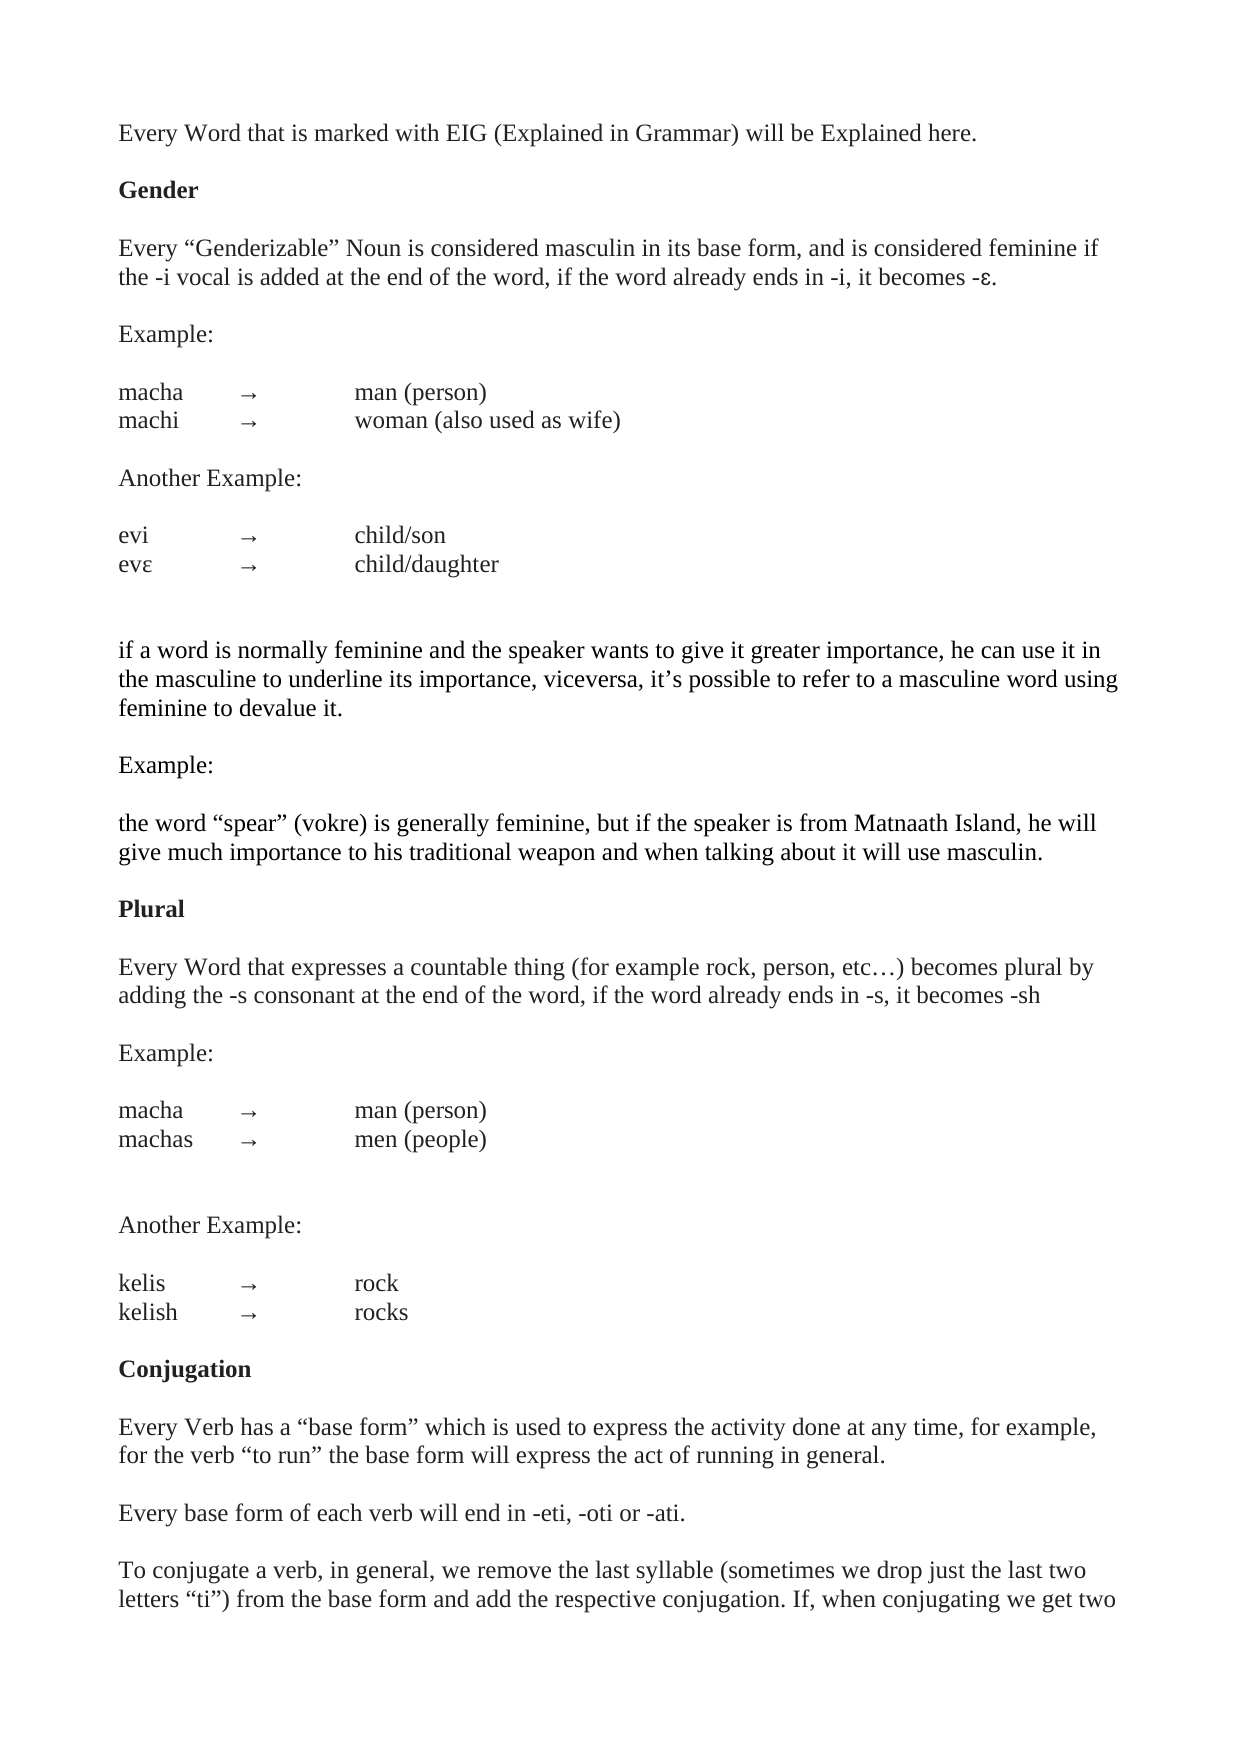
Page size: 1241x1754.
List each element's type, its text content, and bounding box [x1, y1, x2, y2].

text Every “Genderizable” Noun is considered masculin in its base form, and is considered feminine if the -i vocal is added at the end of the word, if the word already ends in -i, it becomes -ɛ. [118, 233, 1122, 291]
text Every Word that expresses a countable thing (for example rock, person, etc…) becomes plural by adding the -s consonant at the end of the word, if the word already ends in -s, it becomes -sh [118, 952, 1122, 1009]
text if a word is normally feminine and the speaker wants to give it greater importance, he can use it in the masculine to underline its importance, viceversa, it’s possible to refer to a masculine word using feminine to devalue it. [118, 607, 1122, 722]
text Every base form of each verb will end in -eti, -oti or -ati. [118, 1498, 1122, 1527]
text machas → men (people) [118, 1124, 1122, 1153]
text kelish → rocks [118, 1297, 1122, 1326]
text Plural [118, 894, 1122, 923]
text the word “spear” (vokre) is generally feminine, but if the speaker is from Matnaath Island, he will give much importance to his traditional weapon and when talking about it will use masculin. [118, 808, 1122, 866]
text Example: [118, 319, 1122, 348]
text evi → child/son [118, 521, 1122, 549]
text Example: [118, 751, 1122, 779]
text Conjugation [118, 1354, 1122, 1383]
text Every Word that is marked with EIG (Explained in Grammar) will be Explained here. [118, 118, 1122, 147]
text kelis → rock [118, 1268, 1122, 1297]
text Every Verb has a “base form” which is used to express the activity done at any time, for example, [118, 1412, 1122, 1441]
text Gender [118, 176, 1122, 204]
text Example: [118, 1038, 1122, 1067]
text machi → woman (also used as wife) [118, 406, 1122, 434]
text Another Example: [118, 463, 1122, 492]
text Another Example: [118, 1211, 1122, 1239]
text for the verb “to run” the base form will express the act of running in general. [118, 1441, 1122, 1469]
text macha → man (person) [118, 377, 1122, 406]
text macha → man (person) [118, 1096, 1122, 1124]
text evɛ → child/daughter [118, 549, 1122, 578]
text To conjugate a verb, in general, we remove the last syllable (sometimes we drop just the last two letters “ti”) from the base form and add the respective conjugation. If, when conjugating we get two [118, 1556, 1122, 1613]
